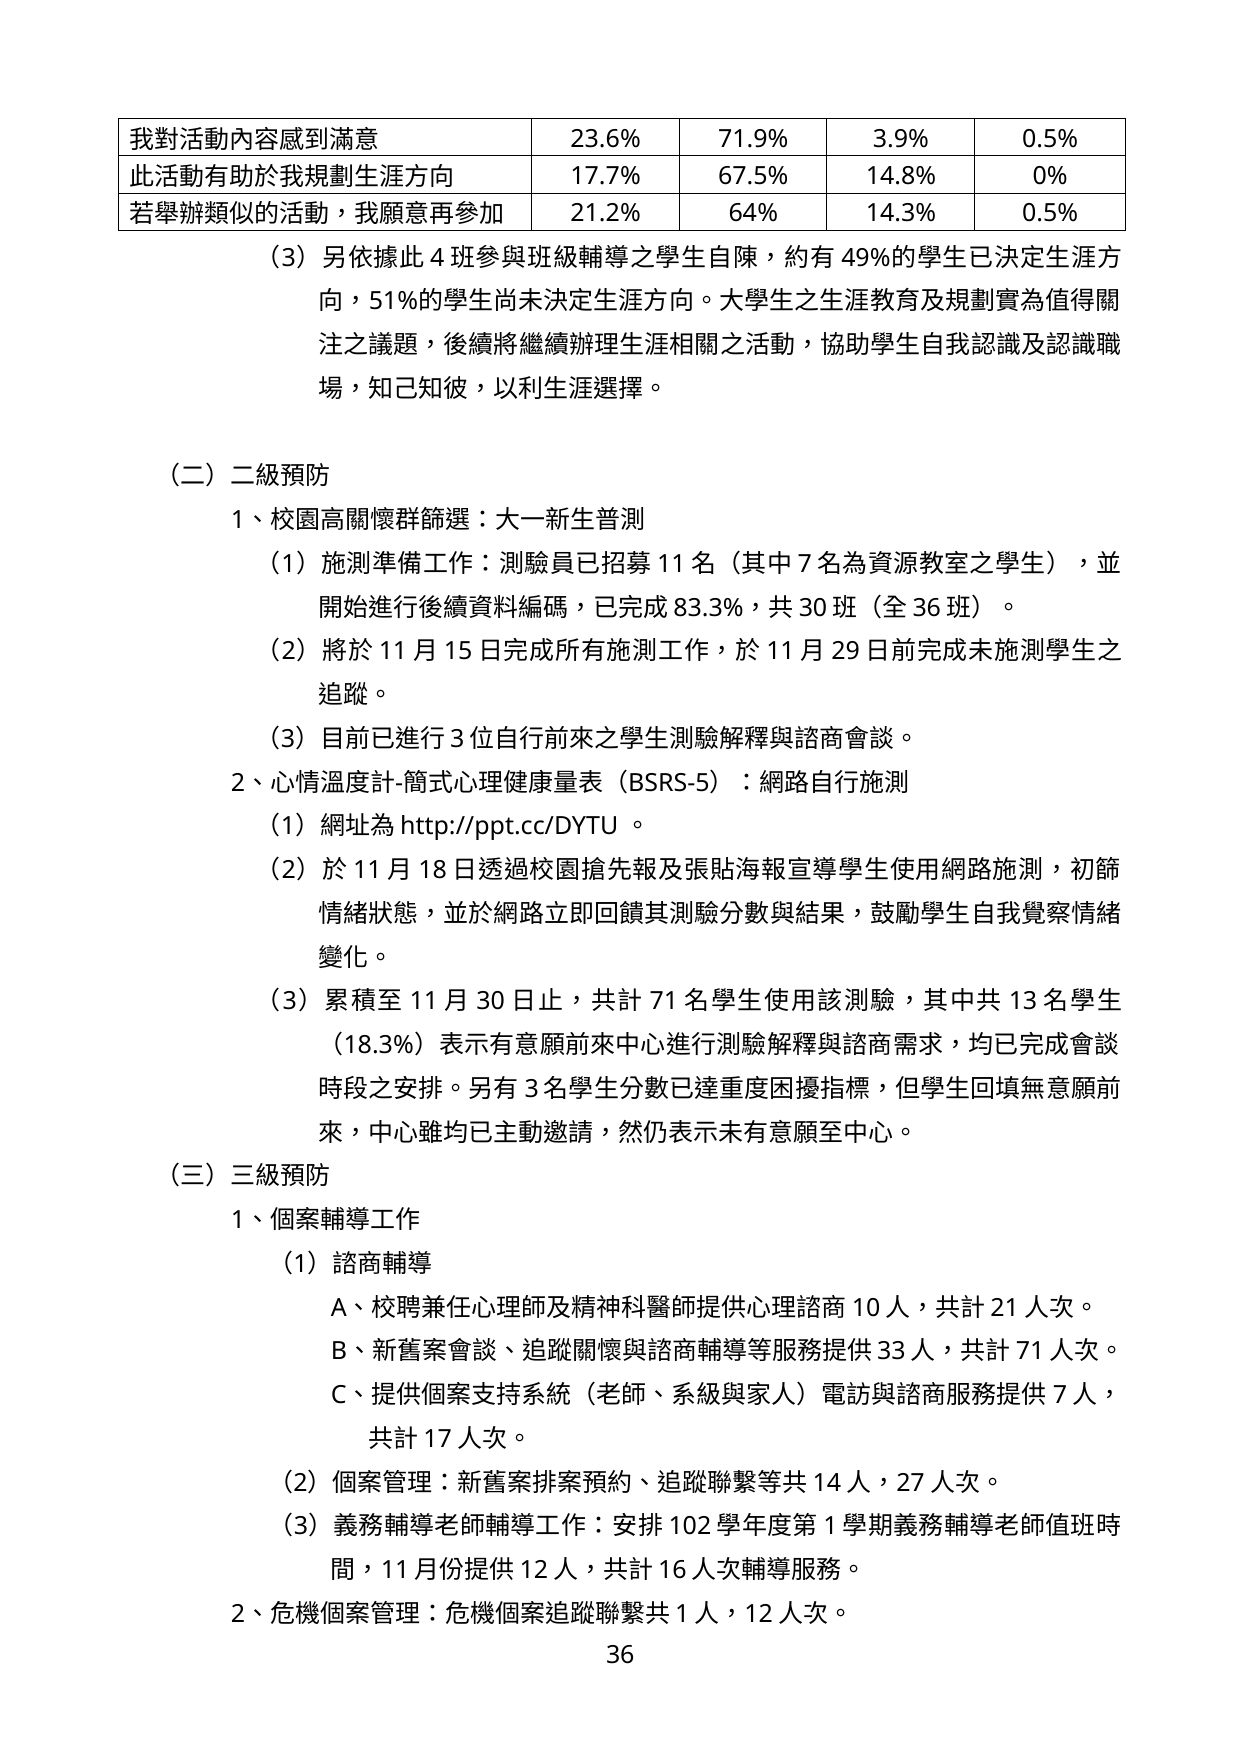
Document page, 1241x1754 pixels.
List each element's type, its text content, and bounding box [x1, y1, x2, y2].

text （1）網址為http://ppt.cc/DYTU 。 [256, 800, 1122, 843]
text （2）於11月18日透過校園搶先報及張貼海報宣導學生使用網路施測，初篩情緒狀態，並於網路立即回饋其測驗分數與結果，鼓勵學生自我覺察情緒變化。 [256, 843, 1122, 975]
text 2、危機個案管理：危機個案追蹤聯繫共1人，12人次。 [231, 1587, 1122, 1631]
text （二）二級預防 [156, 450, 1122, 493]
text C、提供個案支持系統（老師、系級與家人）電訪與諮商服務提供7人，共計17人次。 [331, 1368, 1122, 1456]
text （3）累積至11月30日止，共計71名學生使用該測驗，其中共13名學生（18.3%）表示有意願前來中心進行測驗解釋與諮商需求，均已完成會談時段之安排。另有3名學生分數已達重度困擾指標，但學生回填無意願前來，中心雖均已主動邀請，然仍表示未有意願至中心。 [256, 975, 1122, 1150]
subtitle B、新舊案會談、追蹤關懷與諮商輔導等服務提供33人，共計71人次。 [331, 1325, 1122, 1368]
table_cell 21.2% [532, 194, 679, 230]
text （3）另依據此4班參與班級輔導之學生自陳，約有49%的學生已決定生涯方向，51%的學生尚未決定生涯方向。大學生之生涯教育及規劃實為值得關注之議題，後續將繼續辦理生涯相關之活動，協助學生自我認識及認識職場，知己知彼，以利生涯選擇。 [256, 231, 1122, 406]
table_cell 3.9% [827, 119, 974, 155]
table_cell 若舉辦類似的活動，我願意再參加 [119, 194, 531, 230]
table_cell 71.9% [680, 119, 826, 155]
table_cell 0.5% [975, 119, 1125, 155]
table_cell 23.6% [532, 119, 679, 155]
text （1）施測準備工作：測驗員已招募11名（其中7名為資源教室之學生），並開始進行後續資料編碼，已完成83.3%，共30班（全36班）。 [256, 537, 1122, 625]
text （3）目前已進行3位自行前來之學生測驗解釋與諮商會談。 [256, 712, 1122, 756]
table_cell 17.7% [532, 156, 679, 193]
table_cell 0% [975, 156, 1125, 193]
table_cell 0.5% [975, 194, 1125, 230]
table_cell 14.3% [827, 194, 974, 230]
text 1、個案輔導工作 [231, 1193, 1122, 1237]
table_cell 此活動有助於我規劃生涯方向 [119, 156, 531, 193]
table_cell 67.5% [680, 156, 826, 193]
text （2）將於11月15日完成所有施測工作，於11月29日前完成未施測學生之追蹤。 [256, 625, 1122, 712]
table_cell 64% [680, 194, 826, 230]
subtitle A、校聘兼任心理師及精神科醫師提供心理諮商10人，共計21人次。 [331, 1281, 1122, 1325]
subtitle （3）義務輔導老師輔導工作：安排102學年度第1學期義務輔導老師值班時間，11月份提供12人，共計16人次輔導服務。 [268, 1500, 1122, 1587]
table_cell 14.8% [827, 156, 974, 193]
table_cell 我對活動內容感到滿意 [119, 119, 531, 155]
text （2）個案管理：新舊案排案預約、追蹤聯繫等共14人，27人次。 [268, 1456, 1122, 1500]
text 1、校園高關懷群篩選：大一新生普測 [231, 493, 1122, 537]
text 2、心情溫度計-簡式心理健康量表（BSRS-5）：網路自行施測 [231, 756, 1122, 800]
text （1）諮商輔導 [268, 1237, 1122, 1281]
text （三）三級預防 [156, 1150, 1122, 1193]
